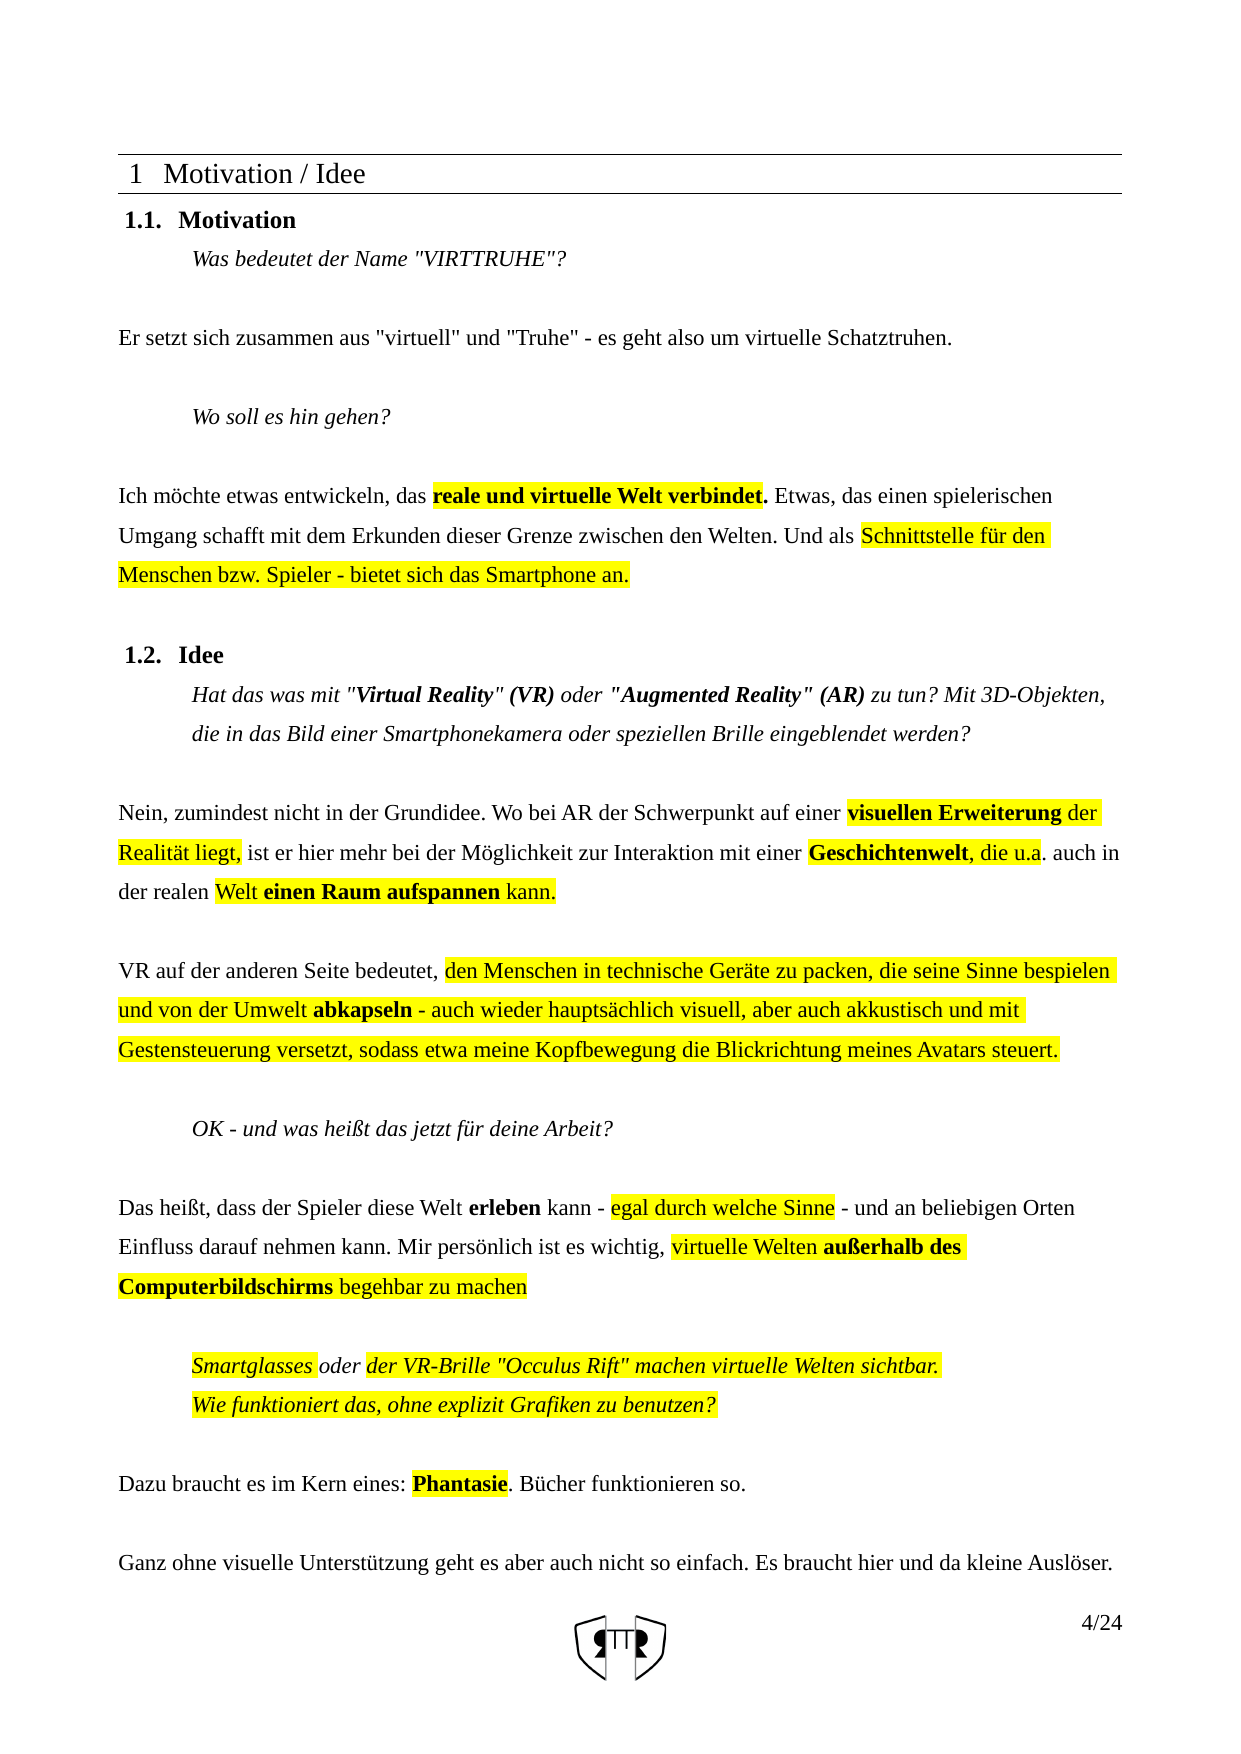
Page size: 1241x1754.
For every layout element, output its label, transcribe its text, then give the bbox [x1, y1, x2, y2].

text Hat das was mit "Virtual Reality" (VR) oder "Augmented Reality" (AR) zu tun? Mit 3D-Objekten, die in das Bild einer Smartphonekamera oder speziellen Brille eingeblendet werden? [192, 681, 1122, 747]
subtitle Motivation / Idee [118, 155, 1122, 193]
text Ich möchte etwas entwickeln, das reale und virtuelle Welt verbindet. Etwas, das einen spielerischen Umgang schafft mit dem Erkunden dieser Grenze zwischen den Welten. Und als Schnittstelle für den Menschen bzw. Spieler - bietet sich das Smartphone an. [118, 482, 1122, 588]
text Nein, zumindest nicht in der Grundidee. Wo bei AR der Schwerpunkt auf einer visuellen Erweiterung der Realität liegt, ist er hier mehr bei der Möglichkeit zur Interaktion mit einer Geschichtenwelt, die u.a. auch in der realen Welt einen Raum aufspannen kann. [118, 799, 1122, 904]
text Ganz ohne visuelle Unterstützung geht es aber auch nicht so einfach. Es braucht hier und da kleine Auslöser. [118, 1549, 1122, 1576]
text Was bedeutet der Name "VIRTTRUHE"? [192, 245, 1122, 272]
subtitle Motivation [124, 205, 1122, 234]
text OK - und was heißt das jetzt für deine Arbeit? [192, 1115, 1122, 1141]
text Smartglasses oder der VR-Brille "Occulus Rift" machen virtuelle Welten sichtbar. [192, 1352, 1122, 1378]
text Das heißt, dass der Spieler diese Welt erleben kann - egal durch welche Sinne - und an beliebigen Orten Einfluss darauf nehmen kann. Mir persönlich ist es wichtig, virtuelle Welten außerhalb des Computerbildschirms begehbar zu machen [118, 1194, 1122, 1299]
picture [574, 1615, 667, 1681]
text Wo soll es hin gehen? [192, 403, 1122, 430]
text Er setzt sich zusammen aus "virtuell" und "Truhe" - es geht also um virtuelle Schatztruhen. [118, 324, 1122, 351]
text VR auf der anderen Seite bedeutet, den Menschen in technische Geräte zu packen, die seine Sinne bespielen und von der Umwelt abkapseln - auch wieder hauptsächlich visuell, aber auch akkustisch und mit Gestensteuerung versetzt, sodass etwa meine Kopfbewegung die Blickrichtung meines Avatars steuert. [118, 957, 1122, 1062]
text Wie funktioniert das, ohne explizit Grafiken zu benutzen? [192, 1391, 1122, 1418]
text Dazu braucht es im Kern eines: Phantasie. Bücher funktionieren so. [118, 1470, 1122, 1497]
subtitle Idee [124, 640, 1122, 669]
